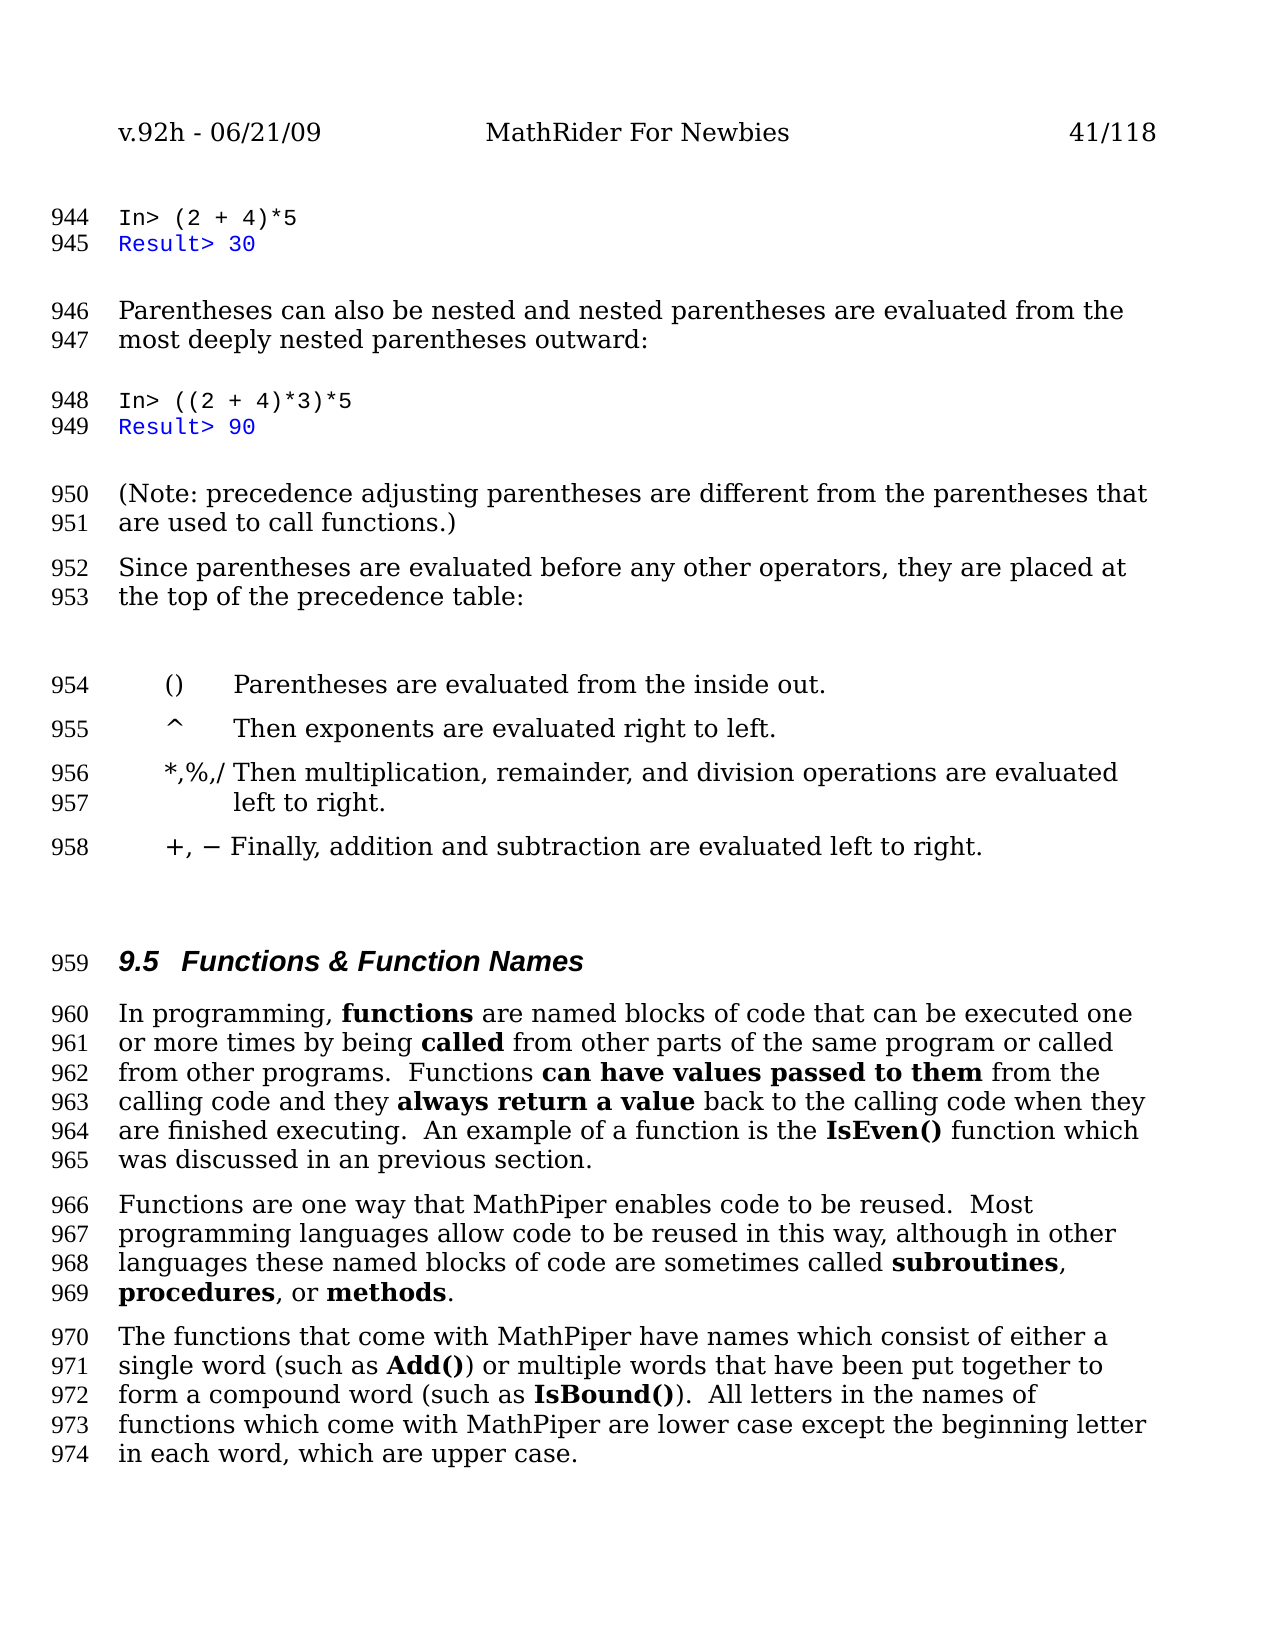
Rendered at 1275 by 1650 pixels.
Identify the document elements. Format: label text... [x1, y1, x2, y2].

text In programming, functions are named blocks of code that can be executed one or more times by being called from other parts of the same program or called from other programs. Functions can have values passed to them from the calling code and they always return a value back to the calling code when they are finished executing. An example of a function is the IsEven() function which was discussed in an previous section. [118, 999, 1157, 1175]
text Result> 30 [118, 232, 1157, 258]
text In> ((2 + 4)*3)*5 [118, 389, 1157, 415]
text Result> 90 [118, 415, 1157, 441]
subtitle Functions & Function Names [118, 944, 1157, 978]
text In> (2 + 4)*5 [118, 206, 1157, 232]
text *,%,/ Then multiplication, remainder, and division operations are evaluated left to right. [164, 759, 1157, 817]
text Functions are one way that MathPiper enables code to be reused. Most programming languages allow code to be reused in this way, although in other languages these named blocks of code are sometimes called subroutines, procedures, or methods. [118, 1190, 1157, 1307]
text Since parentheses are evaluated before any other operators, they are placed at the top of the precedence table: [118, 553, 1157, 611]
text The functions that come with MathPiper have names which consist of either a single word (such as Add()) or multiple words that have been put together to form a compound word (such as IsBound()). All letters in the names of functions which come with MathPiper are lower case except the beginning letter in each word, which are upper case. [118, 1322, 1157, 1468]
text Parentheses can also be nested and nested parentheses are evaluated from the most deeply nested parentheses outward: [118, 296, 1157, 354]
text (Note: precedence adjusting parentheses are different from the parentheses that are used to call functions.) [118, 479, 1157, 538]
text ^ Then exponents are evaluated right to left. [164, 714, 1157, 744]
text () Parentheses are evaluated from the inside out. [164, 670, 1157, 699]
text +, − Finally, addition and subtraction are evaluated left to right. [164, 832, 1157, 861]
